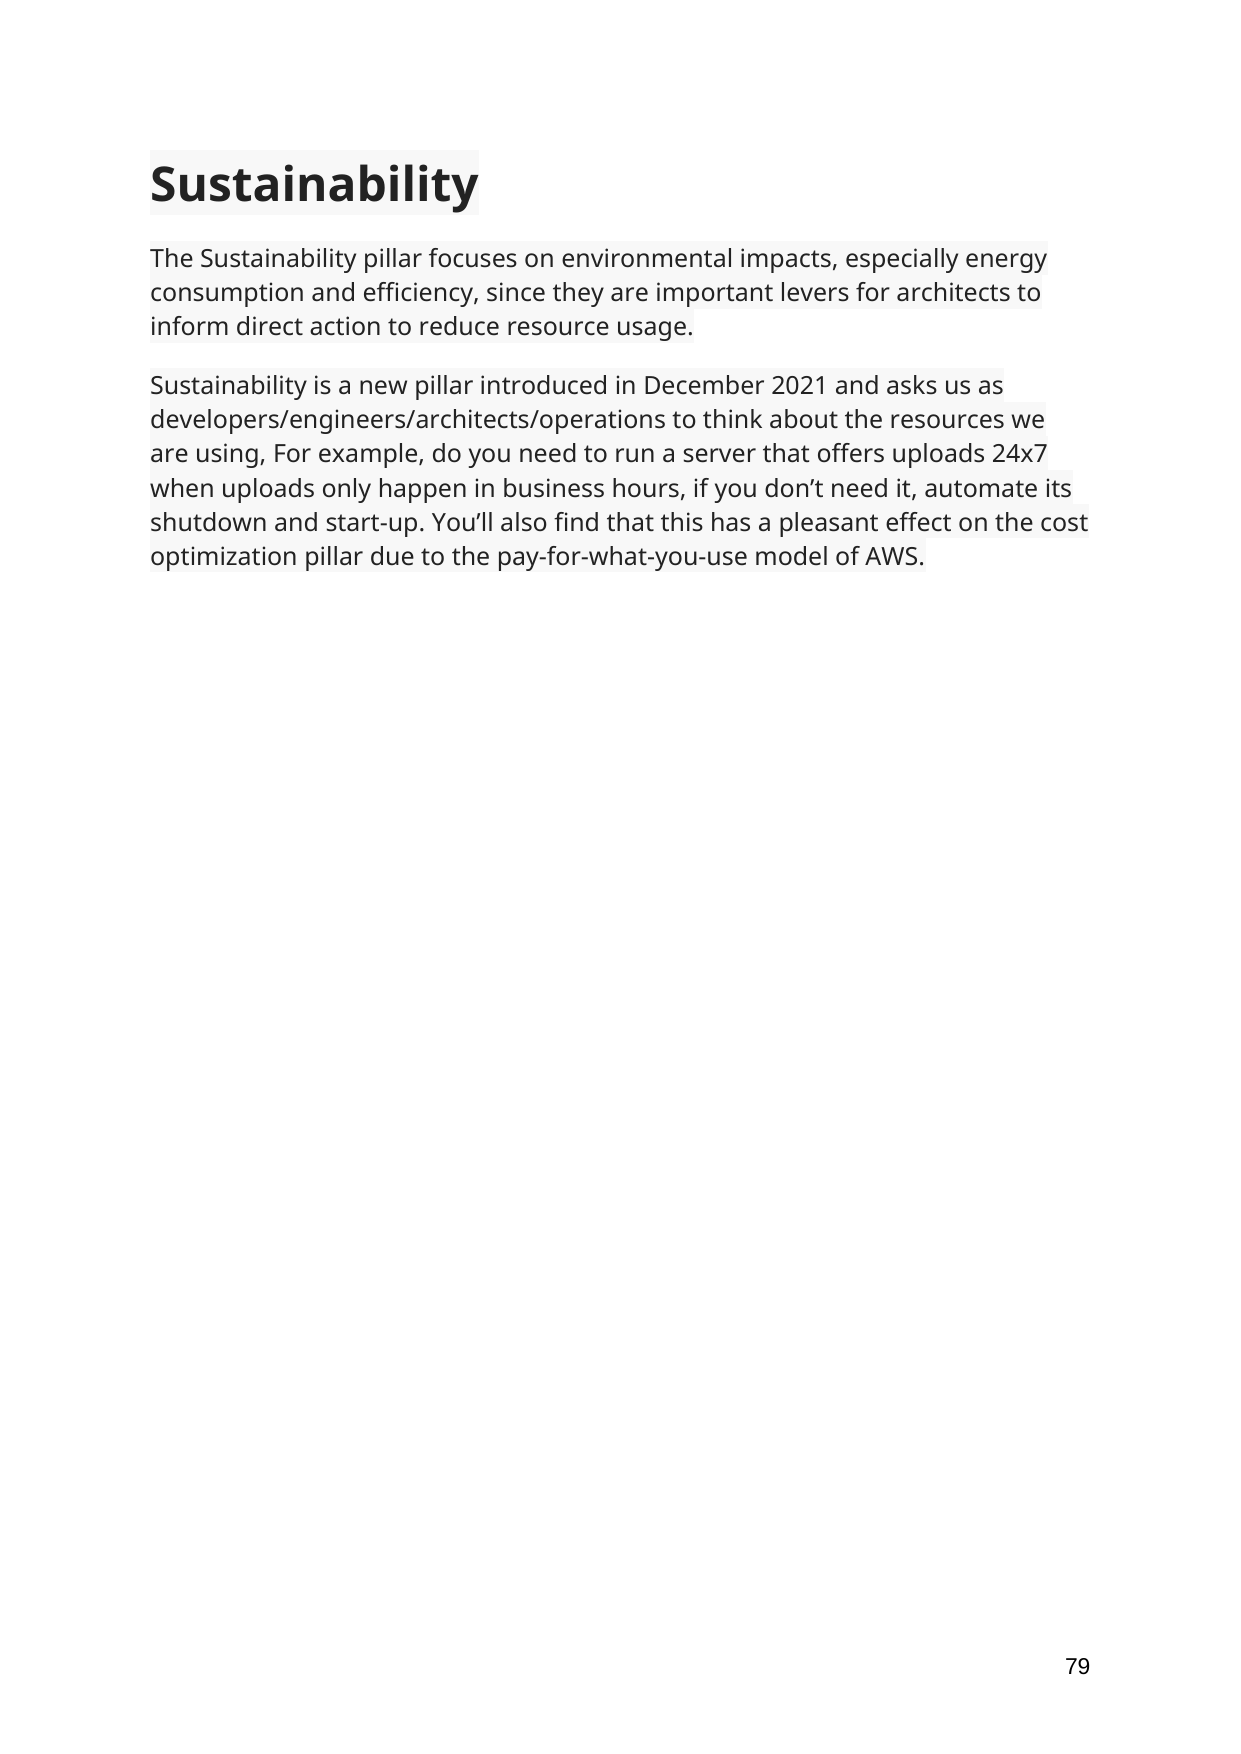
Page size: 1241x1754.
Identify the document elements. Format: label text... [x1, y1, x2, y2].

text The Sustainability pillar focuses on environmental impacts, especially energy consumption and efficiency, since they are important levers for architects to inform direct action to reduce resource usage. [150, 241, 1090, 343]
subtitle Sustainability [150, 150, 1090, 215]
text Sustainability is a new pillar introduced in December 2021 and asks us as developers/engineers/architects/operations to think about the resources we are using, For example, do you need to run a server that offers uploads 24x7 when uploads only happen in business hours, if you don’t need it, automate its shutdown and start-up. You’ll also find that this has a pleasant effect on the cost optimization pillar due to the pay-for-what-you-use model of AWS. [150, 368, 1090, 572]
